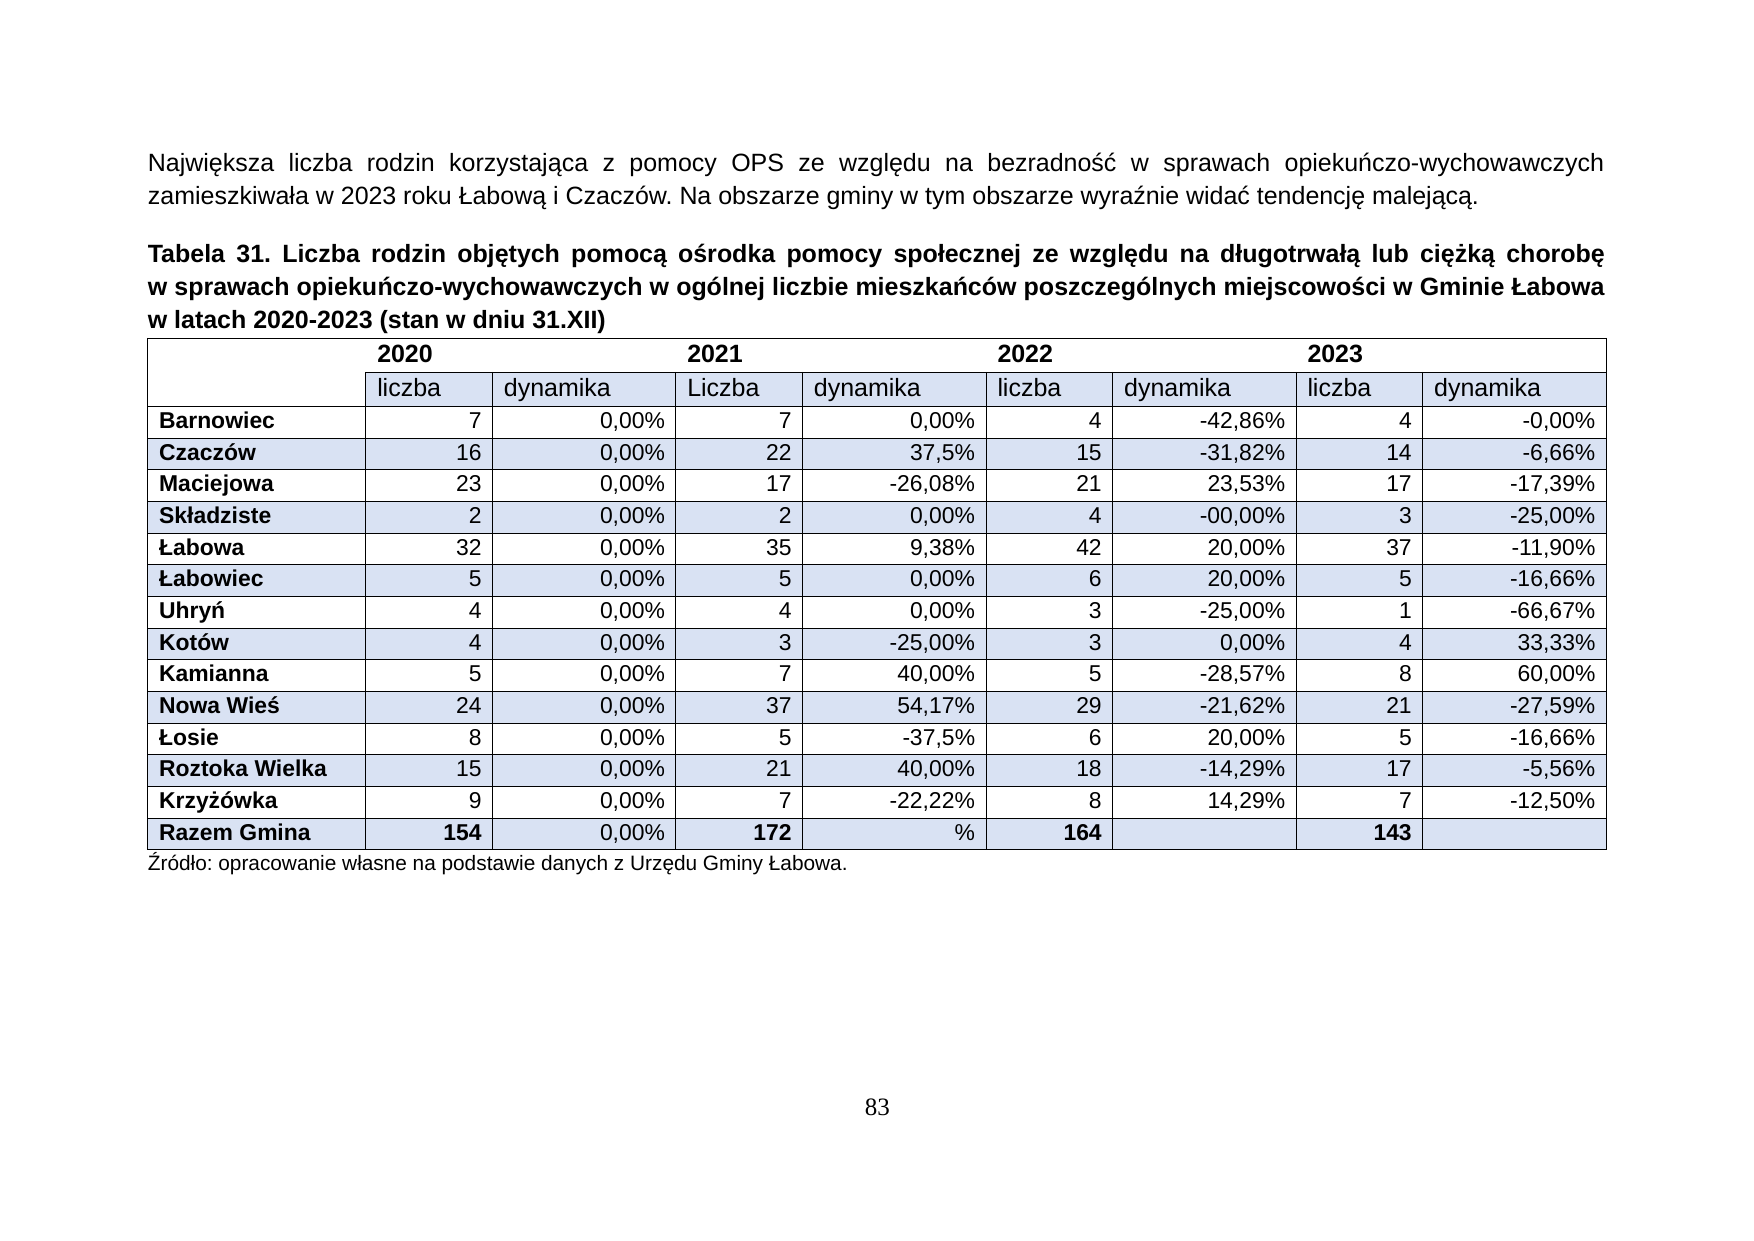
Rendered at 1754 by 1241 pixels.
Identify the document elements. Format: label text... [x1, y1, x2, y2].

table_cell 20,00% [1113, 534, 1296, 564]
table_cell Krzyżówka [148, 787, 365, 818]
table_cell 17 [676, 470, 802, 501]
table_cell -31,82% [1113, 439, 1296, 469]
table_cell 6 [987, 724, 1112, 754]
table_cell 16 [366, 439, 492, 469]
table_cell -17,39% [1423, 470, 1606, 501]
table_cell 3 [987, 597, 1112, 628]
table_cell liczba [1297, 373, 1422, 406]
table_cell -25,00% [1113, 597, 1296, 628]
table_cell -16,66% [1423, 565, 1606, 596]
table_cell 21 [676, 755, 802, 786]
table_cell Uhryń [148, 597, 365, 628]
text Tabela 31. Liczba rodzin objętych pomocą ośrodka pomocy społecznej ze względu na długotrwałą lub ciężką chorobę w sprawach opiekuńczo-wychowawczych w ogólnej liczbie mieszkańców poszczególnych miejscowości w Gminie Łabowa w latach 2020-2023 (stan w dniu 31.XII) [148, 239, 1606, 333]
table_header 2023 [1296, 339, 1606, 372]
table_cell 0,00% [803, 502, 986, 533]
table_header 2020 [366, 339, 676, 372]
table_cell 23 [366, 470, 492, 501]
table_cell 40,00% [803, 755, 986, 786]
table_cell dynamika [493, 373, 675, 406]
table_cell 37,5% [803, 439, 986, 469]
table_cell 0,00% [493, 755, 675, 786]
table_cell 4 [987, 502, 1112, 533]
table_cell 32 [366, 534, 492, 564]
table_cell 8 [366, 724, 492, 754]
table_cell Nowa Wieś [148, 692, 365, 723]
table_cell 164 [987, 819, 1112, 849]
table_cell 0,00% [803, 597, 986, 628]
table_cell 0,00% [493, 534, 675, 564]
table_cell 0,00% [1113, 629, 1296, 659]
table_cell dynamika [1113, 373, 1296, 406]
table_cell -25,00% [803, 629, 986, 659]
table_cell 0,00% [493, 439, 675, 469]
table_header [148, 339, 366, 406]
table_cell liczba [987, 373, 1112, 406]
table_cell 0,00% [493, 724, 675, 754]
table_cell 5 [366, 660, 492, 691]
table_cell 0,00% [493, 692, 675, 723]
table_cell 4 [1297, 407, 1422, 438]
table_cell 3 [676, 629, 802, 659]
table_cell 5 [1297, 724, 1422, 754]
table_cell 24 [366, 692, 492, 723]
table_cell 20,00% [1113, 565, 1296, 596]
table_cell [1113, 819, 1296, 849]
table_cell 0,00% [493, 470, 675, 501]
table_cell 0,00% [493, 819, 675, 849]
table_cell 37 [1297, 534, 1422, 564]
table_cell 5 [1297, 565, 1422, 596]
table_cell 35 [676, 534, 802, 564]
table_cell 21 [1297, 692, 1422, 723]
table_cell 4 [366, 629, 492, 659]
table_cell 5 [987, 660, 1112, 691]
table_cell Kotów [148, 629, 365, 659]
table_cell 54,17% [803, 692, 986, 723]
table_cell dynamika [803, 373, 986, 406]
table_cell 15 [366, 755, 492, 786]
table_cell Maciejowa [148, 470, 365, 501]
table_cell -12,50% [1423, 787, 1606, 818]
text Źródło: opracowanie własne na podstawie danych z Urzędu Gminy Łabowa. [148, 850, 1606, 874]
table_cell 40,00% [803, 660, 986, 691]
table_cell 0,00% [803, 565, 986, 596]
table_cell -5,56% [1423, 755, 1606, 786]
table_cell % [803, 819, 986, 849]
table_cell 172 [676, 819, 802, 849]
table_cell 18 [987, 755, 1112, 786]
table_cell 15 [987, 439, 1112, 469]
table_cell 17 [1297, 470, 1422, 501]
table_cell -14,29% [1113, 755, 1296, 786]
table_cell 154 [366, 819, 492, 849]
table_cell 143 [1297, 819, 1422, 849]
table_cell 0,00% [493, 629, 675, 659]
table_cell -16,66% [1423, 724, 1606, 754]
table_cell 22 [676, 439, 802, 469]
table_cell -37,5% [803, 724, 986, 754]
table_cell [1423, 819, 1606, 849]
table_cell Liczba [676, 373, 802, 406]
table_cell -11,90% [1423, 534, 1606, 564]
table_cell 0,00% [803, 407, 986, 438]
table_cell -42,86% [1113, 407, 1296, 438]
table_cell Roztoka Wielka [148, 755, 365, 786]
table_cell 5 [676, 565, 802, 596]
table_header 2022 [986, 339, 1296, 372]
table_cell 14 [1297, 439, 1422, 469]
table_cell 0,00% [493, 407, 675, 438]
table_cell 14,29% [1113, 787, 1296, 818]
text Największa liczba rodzin korzystająca z pomocy OPS ze względu na bezradność w sprawach opiekuńczo-wychowawczych zamieszkiwała w 2023 roku Łabową i Czaczów. Na obszarze gminy w tym obszarze wyraźnie widać tendencję malejącą. [148, 148, 1606, 209]
table_cell 3 [1297, 502, 1422, 533]
table_cell 17 [1297, 755, 1422, 786]
table_cell 4 [1297, 629, 1422, 659]
table_cell 9 [366, 787, 492, 818]
table_cell 29 [987, 692, 1112, 723]
table_cell -21,62% [1113, 692, 1296, 723]
table_cell 8 [987, 787, 1112, 818]
table_cell 5 [366, 565, 492, 596]
table_cell 60,00% [1423, 660, 1606, 691]
table_cell 5 [676, 724, 802, 754]
table_cell -6,66% [1423, 439, 1606, 469]
table_cell Kamianna [148, 660, 365, 691]
table_cell -00,00% [1113, 502, 1296, 533]
table_cell -22,22% [803, 787, 986, 818]
table_cell -25,00% [1423, 502, 1606, 533]
table_cell 7 [1297, 787, 1422, 818]
table_cell 0,00% [493, 787, 675, 818]
table_cell liczba [366, 373, 492, 406]
table_cell 3 [987, 629, 1112, 659]
table_cell 6 [987, 565, 1112, 596]
table_cell -28,57% [1113, 660, 1296, 691]
table_cell 2 [366, 502, 492, 533]
table_cell 33,33% [1423, 629, 1606, 659]
table_cell -66,67% [1423, 597, 1606, 628]
table_cell -27,59% [1423, 692, 1606, 723]
table_cell Składziste [148, 502, 365, 533]
table_cell 0,00% [493, 597, 675, 628]
table_cell Łabowa [148, 534, 365, 564]
table_cell 2 [676, 502, 802, 533]
table_cell 7 [676, 660, 802, 691]
table_cell 20,00% [1113, 724, 1296, 754]
table_cell Razem Gmina [148, 819, 365, 849]
table_cell 9,38% [803, 534, 986, 564]
table_cell 23,53% [1113, 470, 1296, 501]
table_cell Barnowiec [148, 407, 365, 438]
table_cell 21 [987, 470, 1112, 501]
table_cell 37 [676, 692, 802, 723]
table_cell -0,00% [1423, 407, 1606, 438]
table_cell 0,00% [493, 565, 675, 596]
table_cell 4 [366, 597, 492, 628]
table_cell 7 [676, 787, 802, 818]
table_cell 4 [676, 597, 802, 628]
table_cell -26,08% [803, 470, 986, 501]
table_cell Łabowiec [148, 565, 365, 596]
table_cell 7 [366, 407, 492, 438]
table_cell Czaczów [148, 439, 365, 469]
table_cell 0,00% [493, 502, 675, 533]
table_cell 7 [676, 407, 802, 438]
table_cell 0,00% [493, 660, 675, 691]
table_cell Łosie [148, 724, 365, 754]
table_cell 8 [1297, 660, 1422, 691]
table_header 2021 [676, 339, 986, 372]
table_cell 42 [987, 534, 1112, 564]
table_cell dynamika [1423, 373, 1606, 406]
table_cell 1 [1297, 597, 1422, 628]
table_cell 4 [987, 407, 1112, 438]
